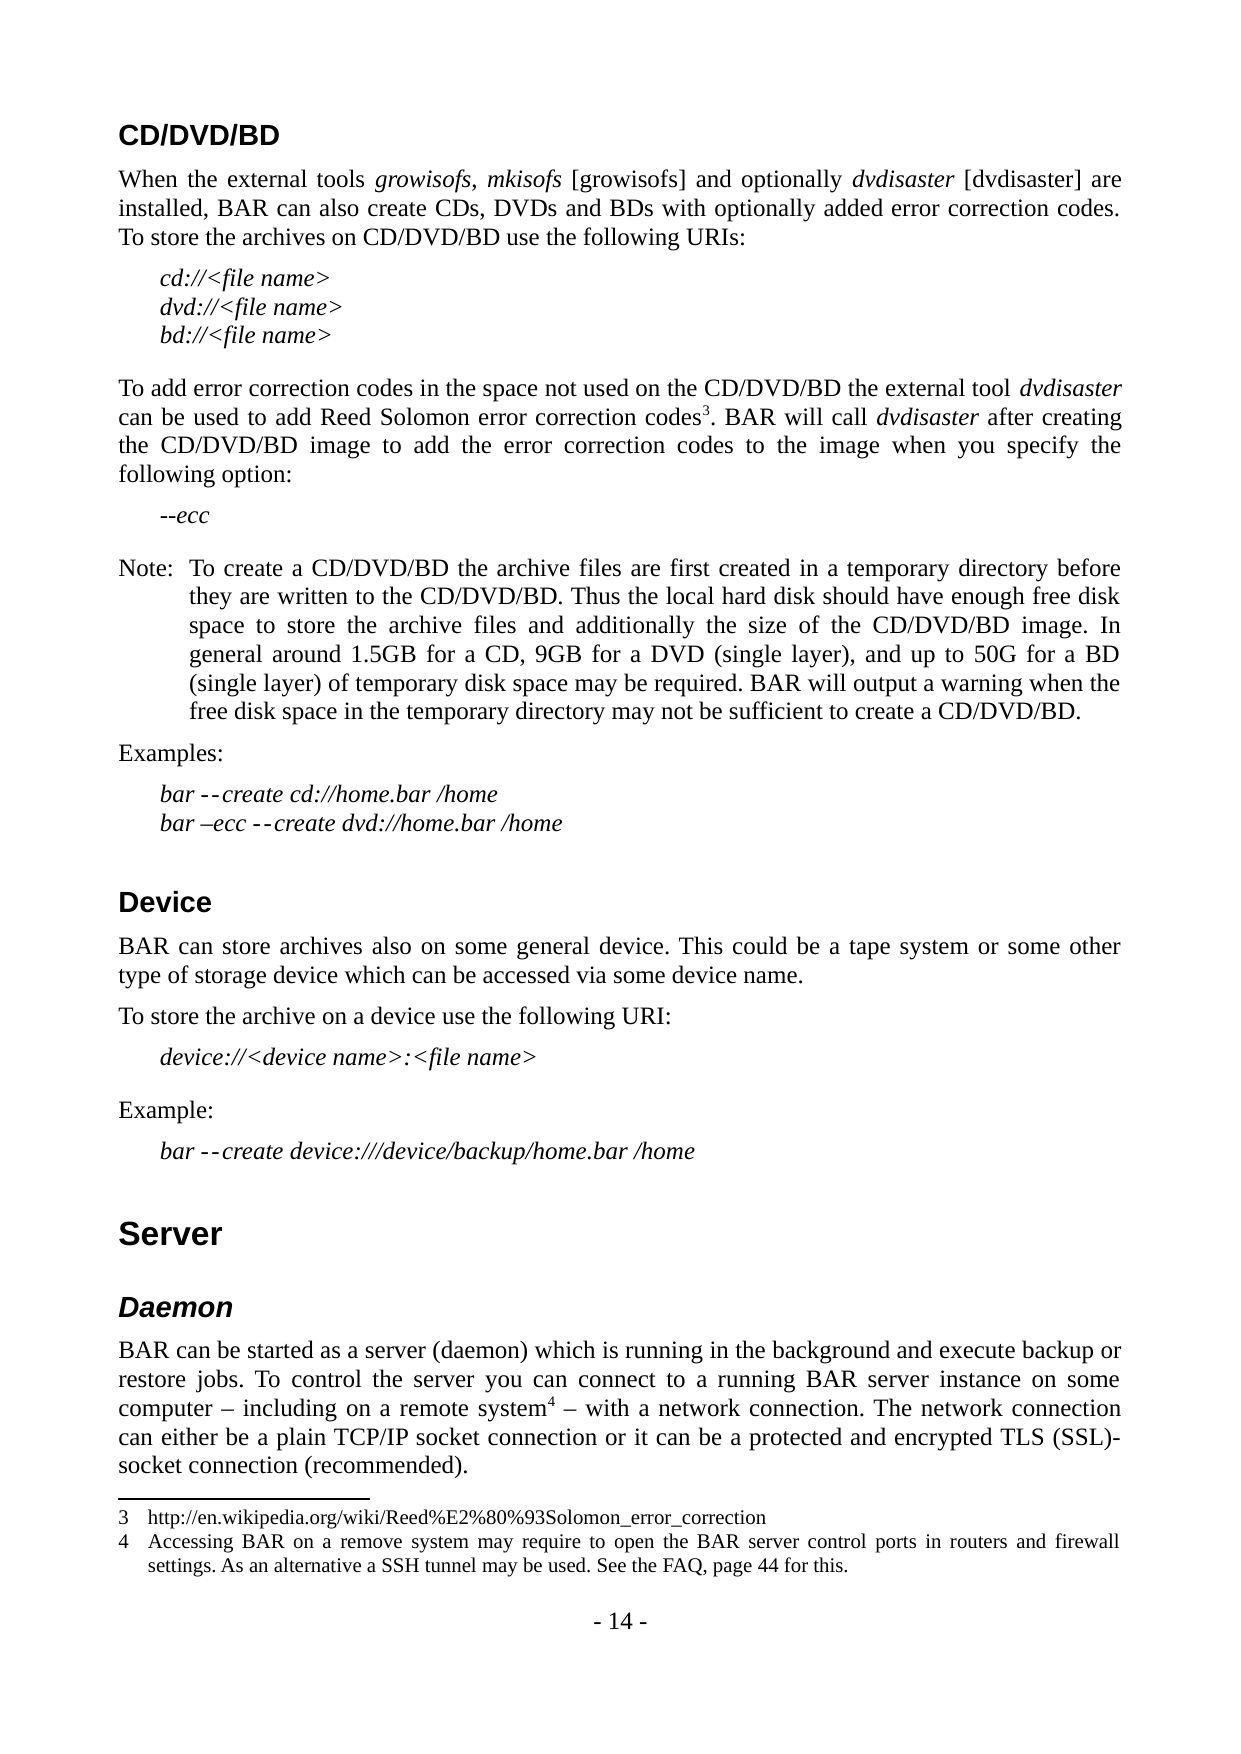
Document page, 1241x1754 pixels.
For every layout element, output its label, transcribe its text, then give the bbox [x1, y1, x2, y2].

text BAR can store archives also on some general device. This could be a tape system or some other type of storage device which can be accessed via some device name. [118, 931, 1122, 989]
subtitle Daemon [118, 1289, 1122, 1323]
text cd://<file name> [159, 263, 1122, 292]
text bar ‑‑create cd://home.bar /home [159, 779, 1122, 808]
text dvd://<file name> [159, 292, 1122, 320]
subtitle CD/DVD/BD [118, 118, 1122, 152]
text --ecc [159, 500, 1122, 529]
subtitle Device [118, 885, 1122, 919]
text To add error correction codes in the space not used on the CD/DVD/BD the external tool dvdisaster can be used to add Reed Solomon error correction codes. BAR will call dvdisaster after creating the CD/DVD/BD image to add the error correction codes to the image when you specify the following option: [118, 373, 1122, 488]
text Accessing BAR on a remove system may require to open the BAR server control ports in routers and firewall settings. As an alternative a SSH tunnel may be used. See the FAQ, page 44 for this. [118, 1529, 1122, 1577]
text Example: [118, 1095, 1122, 1123]
text Note: To create a CD/DVD/BD the archive files are first created in a temporary directory before they are written to the CD/DVD/BD. Thus the local hard disk should have enough free disk space to store the archive files and additionally the size of the CD/DVD/BD image. In general around 1.5GB for a CD, 9GB for a DVD (single layer), and up to 50G for a BD (single layer) of temporary disk space may be required. BAR will output a warning when the free disk space in the temporary directory may not be sufficient to create a CD/DVD/BD. [118, 553, 1122, 725]
text http://en.wikipedia.org/wiki/Reed%E2%80%93Solomon_error_correction [118, 1505, 1122, 1529]
text bd://<file name> [159, 320, 1122, 349]
text When the external tools growisofs, mkisofs [growisofs] and optionally dvdisaster [dvdisaster] are installed, BAR can also create CDs, DVDs and BDs with optionally added error correction codes. To store the archives on CD/DVD/BD use the following URIs: [118, 164, 1122, 250]
text bar ‑‑create device:///device/backup/home.bar /home [159, 1136, 1122, 1165]
text bar –ecc ‑‑create dvd://home.bar /home [159, 808, 1122, 836]
text To store the archive on a device use the following URI: [118, 1001, 1122, 1030]
text device://<device name>:<file name> [159, 1042, 1122, 1071]
text Examples: [118, 738, 1122, 766]
text BAR can be started as a server (daemon) which is running in the background and execute backup or restore jobs. To control the server you can connect to a running BAR server instance on some computer – including on a remote system – with a network connection. The network connection can either be a plain TCP/IP socket connection or it can be a protected and encrypted TLS (SSL)-socket connection (recommended). [118, 1336, 1122, 1479]
subtitle Server [118, 1213, 1122, 1252]
